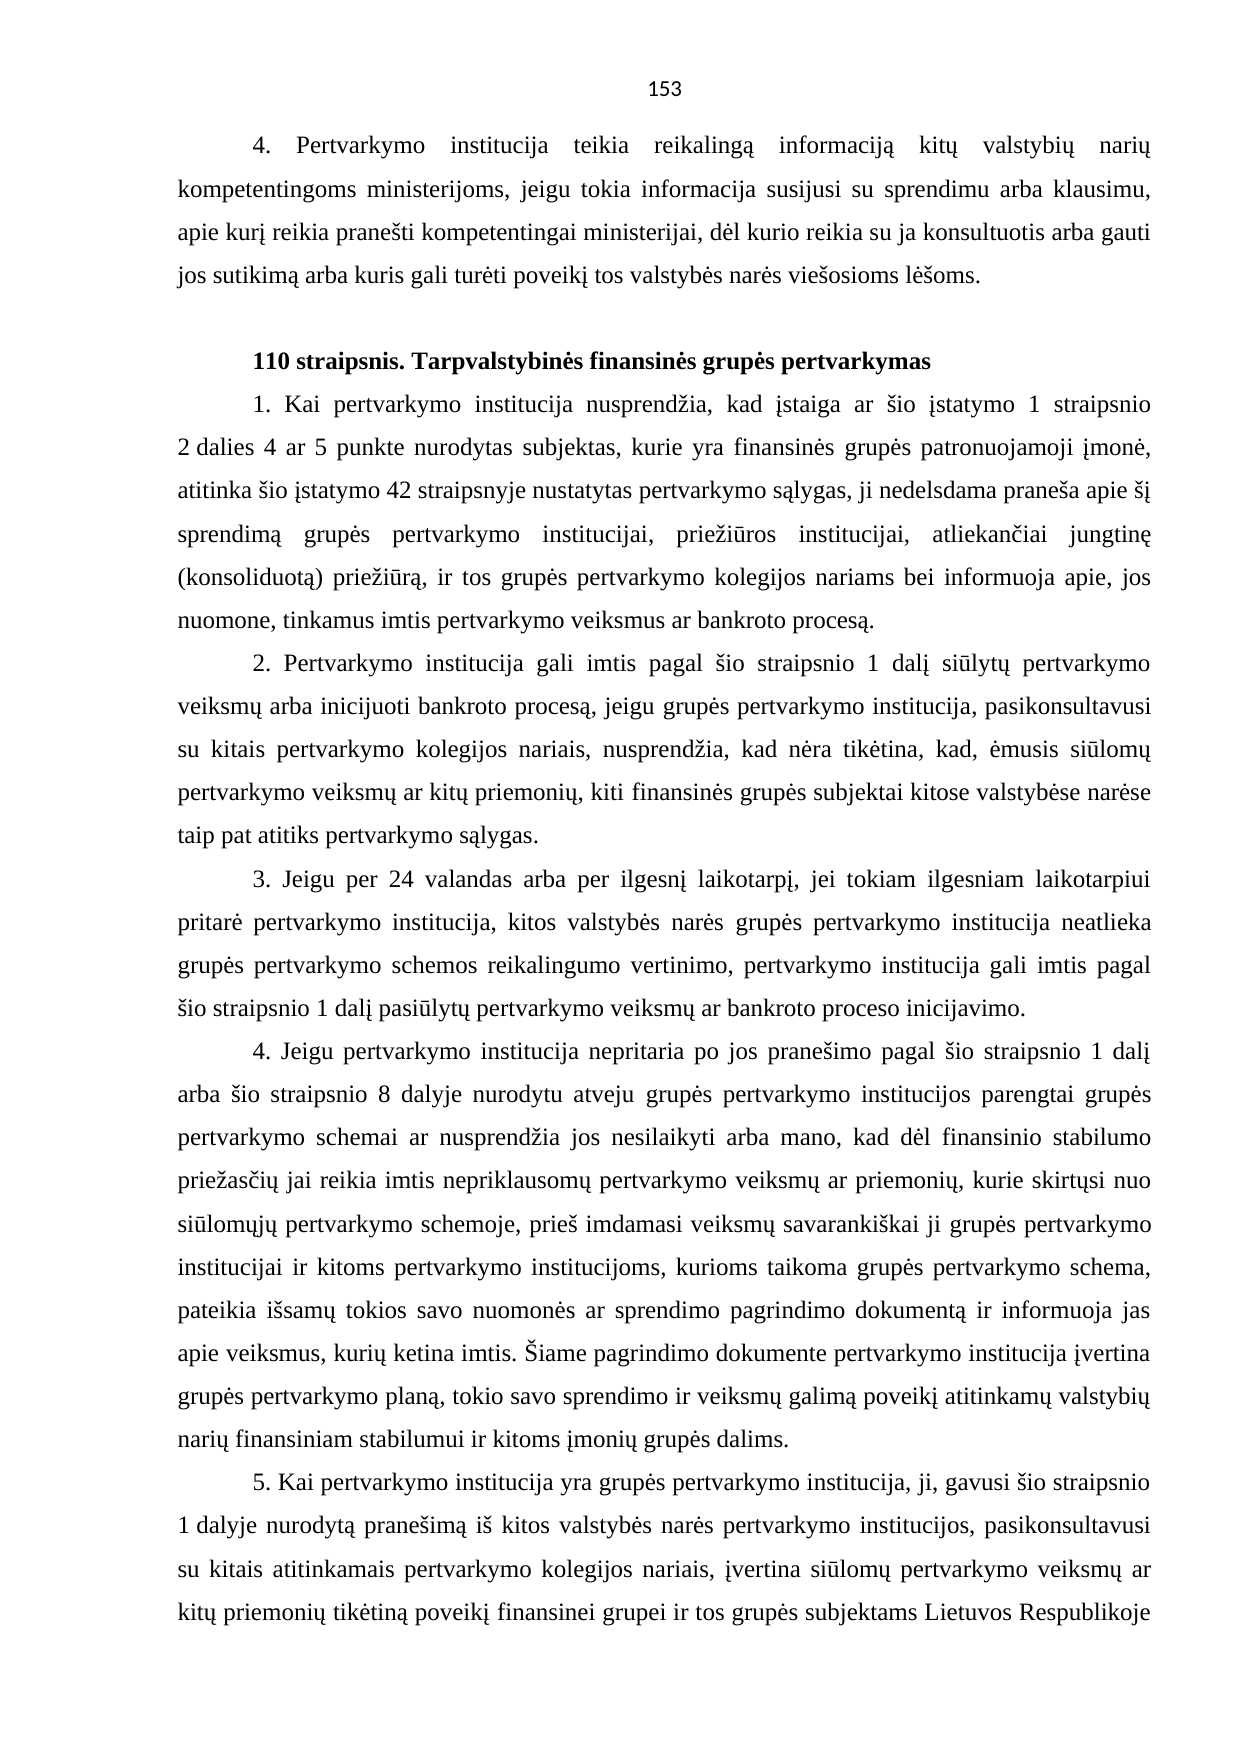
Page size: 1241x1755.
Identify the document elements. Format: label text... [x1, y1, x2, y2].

text 4. Jeigu pertvarkymo institucija nepritaria po jos pranešimo pagal šio straipsnio 1 dalį arba šio straipsnio 8 dalyje nurodytu atveju grupės pertvarkymo institucijos parengtai grupės pertvarkymo schemai ar nusprendžia jos nesilaikyti arba mano, kad dėl finansinio stabilumo priežasčių jai reikia imtis nepriklausomų pertvarkymo veiksmų ar priemonių, kurie skirtųsi nuo siūlomųjų pertvarkymo schemoje, prieš imdamasi veiksmų savarankiškai ji grupės pertvarkymo institucijai ir kitoms pertvarkymo institucijoms, kurioms taikoma grupės pertvarkymo schema, pateikia išsamų tokios savo nuomonės ar sprendimo pagrindimo dokumentą ir informuoja jas apie veiksmus, kurių ketina imtis. Šiame pagrindimo dokumente pertvarkymo institucija įvertina grupės pertvarkymo planą, tokio savo sprendimo ir veiksmų galimą poveikį atitinkamų valstybių narių finansiniam stabilumui ir kitoms įmonių grupės dalims. [177, 1036, 1152, 1453]
text 5. Kai pertvarkymo institucija yra grupės pertvarkymo institucija, ji, gavusi šio straipsnio 1 dalyje nurodytą pranešimą iš kitos valstybės narės pertvarkymo institucijos, pasikonsultavusi su kitais atitinkamais pertvarkymo kolegijos nariais, įvertina siūlomų pertvarkymo veiksmų ar kitų priemonių tikėtiną poveikį finansinei grupei ir tos grupės subjektams Lietuvos Respublikoje [177, 1467, 1152, 1626]
text 4. Pertvarkymo institucija teikia reikalingą informaciją kitų valstybių narių kompetentingoms ministerijoms, jeigu tokia informacija susijusi su sprendimu arba klausimu, apie kurį reikia pranešti kompetentingai ministerijai, dėl kurio reikia su ja konsultuotis arba gauti jos sutikimą arba kuris gali turėti poveikį tos valstybės narės viešosioms lėšoms. [177, 131, 1152, 289]
text 2. Pertvarkymo institucija gali imtis pagal šio straipsnio 1 dalį siūlytų pertvarkymo veiksmų arba inicijuoti bankroto procesą, jeigu grupės pertvarkymo institucija, pasikonsultavusi su kitais pertvarkymo kolegijos nariais, nusprendžia, kad nėra tikėtina, kad, ėmusis siūlomų pertvarkymo veiksmų ar kitų priemonių, kiti finansinės grupės subjektai kitose valstybėse narėse taip pat atitiks pertvarkymo sąlygas. [177, 648, 1152, 849]
text 1. Kai pertvarkymo institucija nusprendžia, kad įstaiga ar šio įstatymo 1 straipsnio 2 dalies 4 ar 5 punkte nurodytas subjektas, kurie yra finansinės grupės patronuojamoji įmonė, atitinka šio įstatymo 42 straipsnyje nustatytas pertvarkymo sąlygas, ji nedelsdama praneša apie šį sprendimą grupės pertvarkymo institucijai, priežiūros institucijai, atliekančiai jungtinę (konsoliduotą) priežiūrą, ir tos grupės pertvarkymo kolegijos nariams bei informuoja apie, jos nuomone, tinkamus imtis pertvarkymo veiksmus ar bankroto procesą. [177, 389, 1152, 634]
text 3. Jeigu per 24 valandas arba per ilgesnį laikotarpį, jei tokiam ilgesniam laikotarpiui pritarė pertvarkymo institucija, kitos valstybės narės grupės pertvarkymo institucija neatlieka grupės pertvarkymo schemos reikalingumo vertinimo, pertvarkymo institucija gali imtis pagal šio straipsnio 1 dalį pasiūlytų pertvarkymo veiksmų ar bankroto proceso inicijavimo. [177, 864, 1152, 1022]
text 110 straipsnis. Tarpvalstybinės finansinės grupės pertvarkymas [177, 346, 1152, 375]
